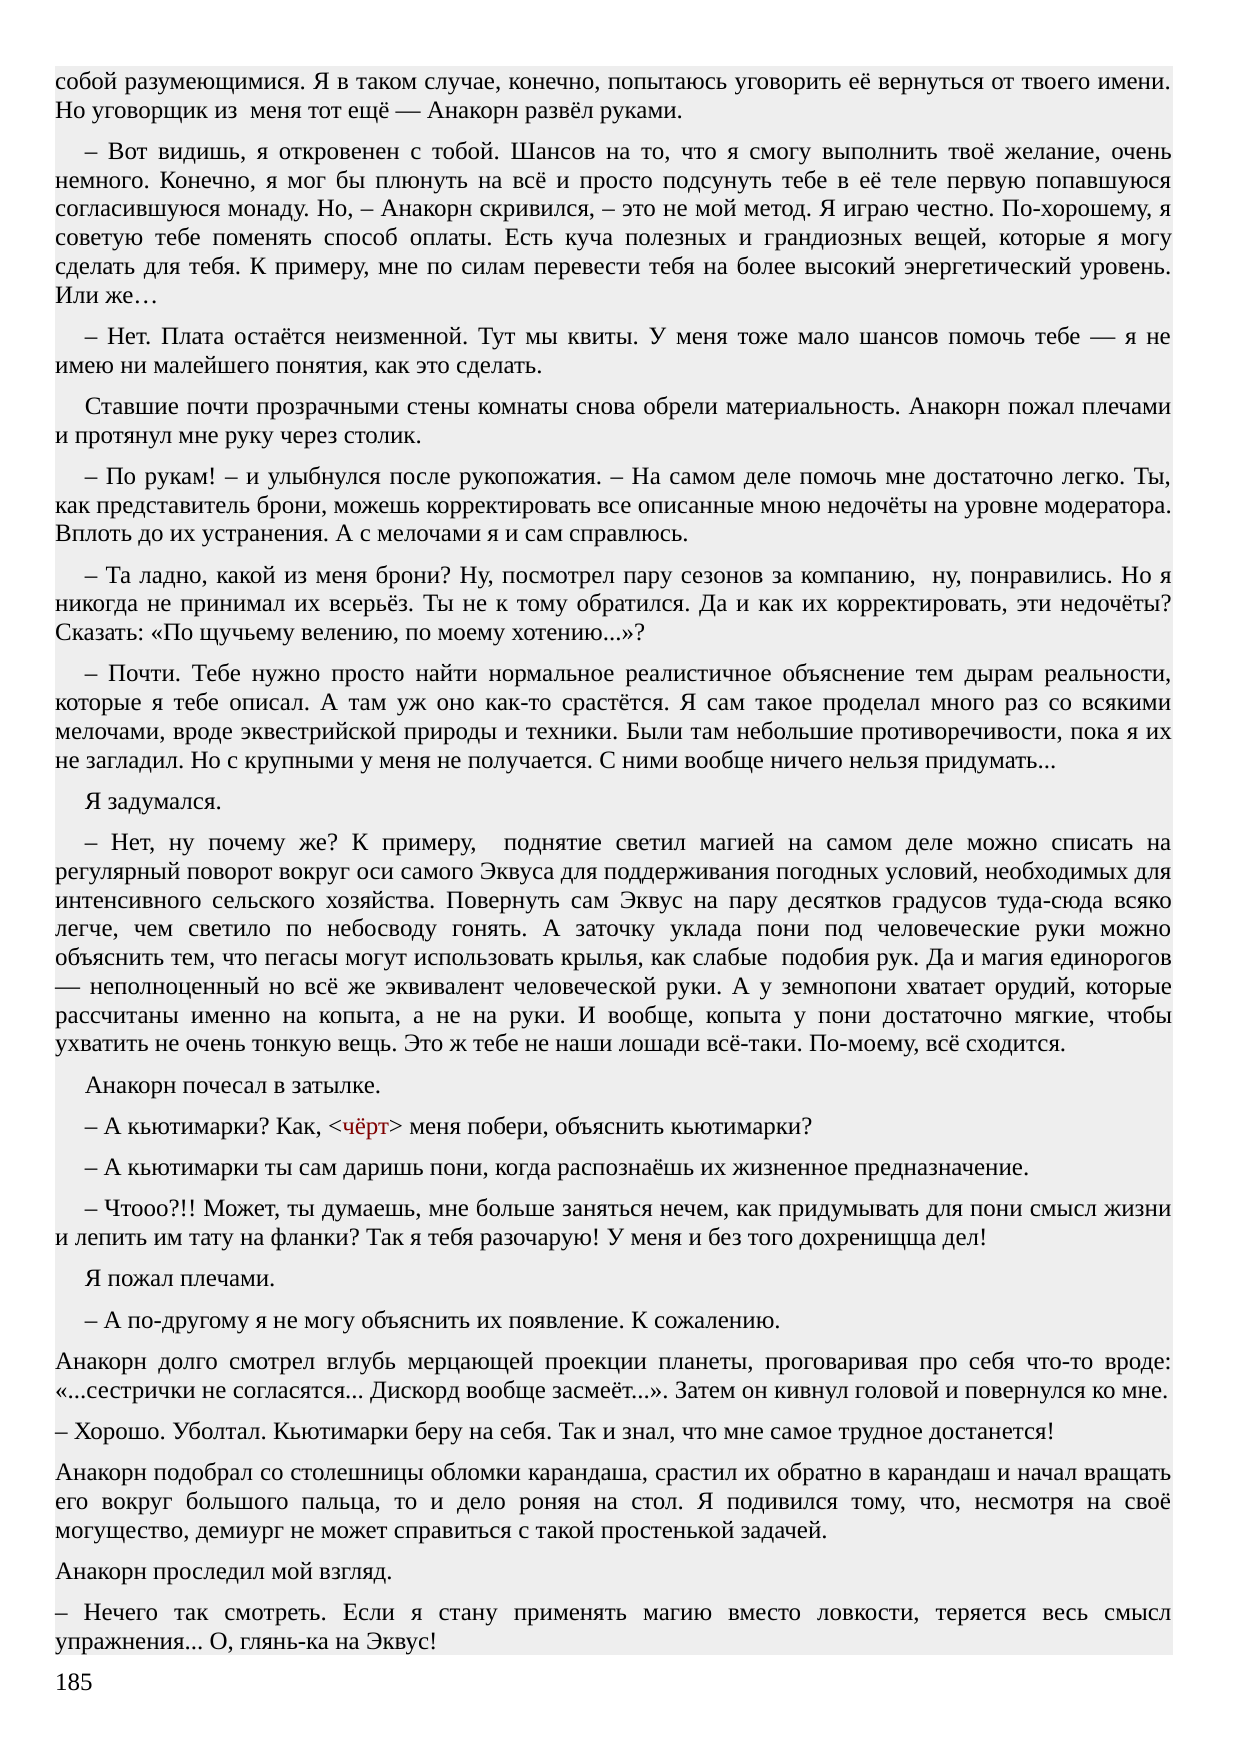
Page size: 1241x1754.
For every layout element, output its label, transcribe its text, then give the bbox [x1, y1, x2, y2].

text – Нет, ну почему же? К примеру, поднятие светил магией на самом деле можно списать на регулярный поворот вокруг оси самого Эквуса для поддерживания погодных условий, необходимых для интенсивного сельского хозяйства. Повернуть сам Эквус на пару десятков градусов туда-сюда всяко легче, чем светило по небосводу гонять. А заточку уклада пони под человеческие руки можно объяснить тем, что пегасы могут использовать крылья, как слабые подобия рук. Да и магия единорогов — неполноценный но всё же эквивалент человеческой руки. А у земнопони хватает орудий, которые рассчитаны именно на копыта, а не на руки. И вообще, копыта у пони достаточно мягкие, чтобы ухватить не очень тонкую вещь. Это ж тебе не наши лошади всё-таки. По-моему, всё сходится. [55, 827, 1173, 1057]
text – Чтооо?!! Может, ты думаешь, мне больше заняться нечем, как придумывать для пони смысл жизни и лепить им тату на фланки? Так я тебя разочарую! У меня и без того дохренищща дел! [55, 1193, 1173, 1251]
text – А по-другому я не могу объяснить их появление. К сожалению. [55, 1305, 1173, 1333]
text – Нечего так смотреть. Если я стану применять магию вместо ловкости, теряется весь смысл упражнения... О, глянь-ка на Эквус! [55, 1597, 1173, 1655]
text – Хорошо. Уболтал. Кьютимарки беру на себя. Так и знал, что мне самое трудное достанется! [55, 1416, 1173, 1445]
text – Нет. Плата остаётся неизменной. Тут мы квиты. У меня тоже мало шансов помочь тебе — я не имею ни малейшего понятия, как это сделать. [55, 321, 1173, 378]
text собой разумеющимися. Я в таком случае, конечно, попытаюсь уговорить её вернуться от твоего имени. Но уговорщик из меня тот ещё — Анакорн развёл руками. [55, 66, 1173, 123]
text Я задумался. [55, 786, 1173, 815]
text – Почти. Тебе нужно просто найти нормальное реалистичное объяснение тем дырам реальности, которые я тебе описал. А там уж оно как-то срастётся. Я сам такое проделал много раз со всякими мелочами, вроде эквестрийской природы и техники. Были там небольшие противоречивости, пока я их не загладил. Но с крупными у меня не получается. С ними вообще ничего нельзя придумать... [55, 658, 1173, 773]
text Анакорн проследил мой взгляд. [55, 1556, 1173, 1585]
text – По рукам! – и улыбнулся после рукопожатия. – На самом деле помочь мне достаточно легко. Ты, как представитель брони, можешь корректировать все описанные мною недочёты на уровне модератора. Вплоть до их устранения. А с мелочами я и сам справлюсь. [55, 461, 1173, 547]
text Анакорн долго смотрел вглубь мерцающей проекции планеты, проговаривая про себя что-то вроде: «...сестрички не согласятся... Дискорд вообще засмеёт...». Затем он кивнул головой и повернулся ко мне. [55, 1346, 1173, 1403]
text – А кьютимарки? Как, <чёрт> меня побери, объяснить кьютимарки? [55, 1111, 1173, 1140]
text – Та ладно, какой из меня брони? Ну, посмотрел пару сезонов за компанию, ну, понравились. Но я никогда не принимал их всерьёз. Ты не к тому обратился. Да и как их корректировать, эти недочёты? Сказать: «По щучьему велению, по моему хотению...»? [55, 560, 1173, 646]
text – А кьютимарки ты сам даришь пони, когда распознаёшь их жизненное предназначение. [55, 1152, 1173, 1181]
text Я пожал плечами. [55, 1263, 1173, 1292]
text Анакорн почесал в затылке. [55, 1070, 1173, 1098]
text – Вот видишь, я откровенен с тобой. Шансов на то, что я смогу выполнить твоё желание, очень немного. Конечно, я мог бы плюнуть на всё и просто подсунуть тебе в её теле первую попавшуюся согласившуюся монаду. Но, – Анакорн скривился, – это не мой метод. Я играю честно. По-хорошему, я советую тебе поменять способ оплаты. Есть куча полезных и грандиозных вещей, которые я могу сделать для тебя. К примеру, мне по силам перевести тебя на более высокий энергетический уровень. Или же… [55, 136, 1173, 308]
text Анакорн подобрал со столешницы обломки карандаша, срастил их обратно в карандаш и начал вращать его вокруг большого пальца, то и дело роняя на стол. Я подивился тому, что, несмотря на своё могущество, демиург не может справиться с такой простенькой задачей. [55, 1457, 1173, 1543]
text Ставшие почти прозрачными стены комнаты снова обрели материальность. Анакорн пожал плечами и протянул мне руку через столик. [55, 391, 1173, 448]
